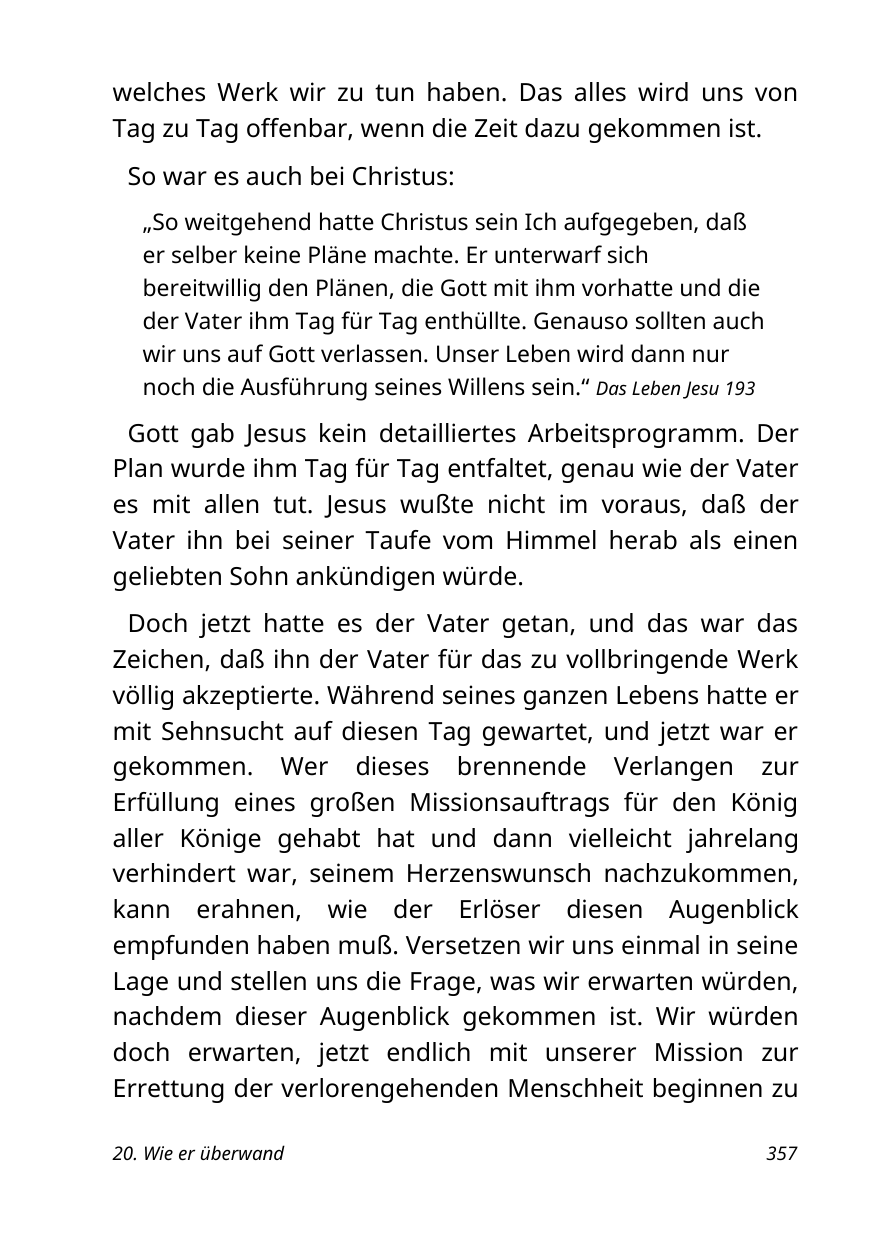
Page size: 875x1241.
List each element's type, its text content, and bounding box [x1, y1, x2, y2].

text Gott gab Jesus kein detailliertes Arbeitsprogramm. Der Plan wurde ihm Tag für Tag entfaltet, genau wie der Vater es mit allen tut. Jesus wußte nicht im voraus, daß der Vater ihn bei seiner Taufe vom Himmel herab als einen geliebten Sohn ankündigen würde. [112, 415, 799, 592]
text So war es auch bei Christus: [112, 158, 799, 193]
text „So weitgehend hatte Christus sein Ich aufgegeben, daß er selber keine Pläne machte. Er unterwarf sich bereitwillig den Plänen, die Gott mit ihm vorhatte und die der Vater ihm Tag für Tag enthüllte. Genauso sollten auch wir uns auf Gott verlassen. Unser Leben wird dann nur noch die Ausführung seines Willens sein.“ Das Leben Jesu 193 [142, 206, 769, 402]
text welches Werk wir zu tun haben. Das alles wird uns von Tag zu Tag offenbar, wenn die Zeit dazu gekommen ist. [112, 75, 799, 145]
text Doch jetzt hatte es der Vater getan, und das war das Zeichen, daß ihn der Vater für das zu vollbringende Werk völlig akzeptierte. Während seines ganzen Lebens hatte er mit Sehnsucht auf diesen Tag gewartet, und jetzt war er gekommen. Wer dieses brennende Verlangen zur Erfüllung eines großen Missionsauftrags für den König aller Könige gehabt hat und dann vielleicht jahrelang verhindert war, seinem Herzenswunsch nachzukommen, kann erahnen, wie der Erlöser diesen Augenblick empfunden haben muß. Versetzen wir uns einmal in seine Lage und stellen uns die Frage, was wir erwarten würden, nachdem dieser Augenblick gekommen ist. Wir würden doch erwarten, jetzt endlich mit unserer Mission zur Errettung der verlorengehenden Menschheit beginnen zu [112, 606, 799, 1104]
